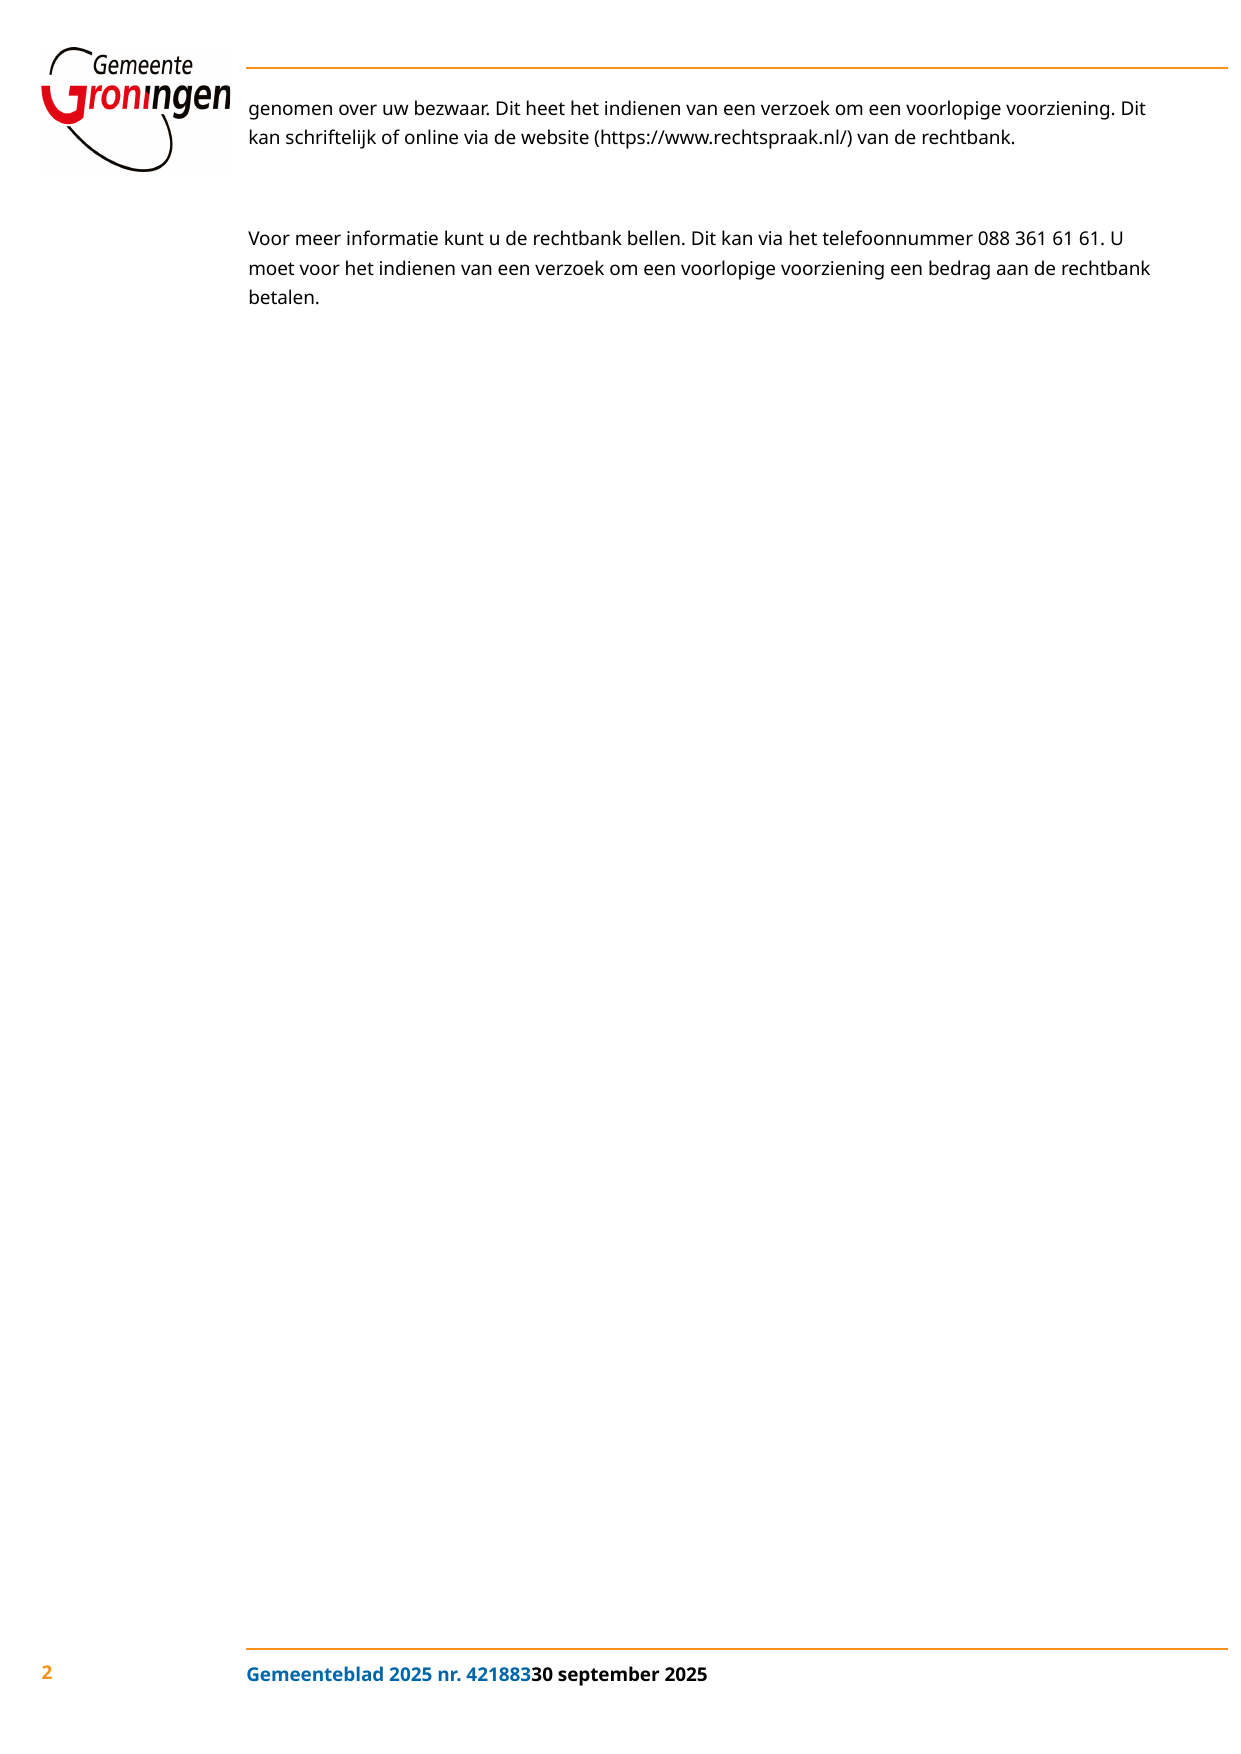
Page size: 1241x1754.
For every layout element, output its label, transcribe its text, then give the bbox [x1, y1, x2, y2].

picture [41, 47, 231, 172]
text genomen over uw bezwaar. Dit heet het indienen van een verzoek om een voorlopige voorziening. Dit kan schriftelijk of online via de website (https://www.rechtspraak.nl/) van de rechtbank. [248, 95, 1152, 150]
text Voor meer informatie kunt u de rechtbank bellen. Dit kan via het telefoonnummer 088 361 61 61. U moet voor het indienen van een verzoek om een voorlopige voorziening een bedrag aan de rechtbank betalen. [248, 225, 1152, 310]
